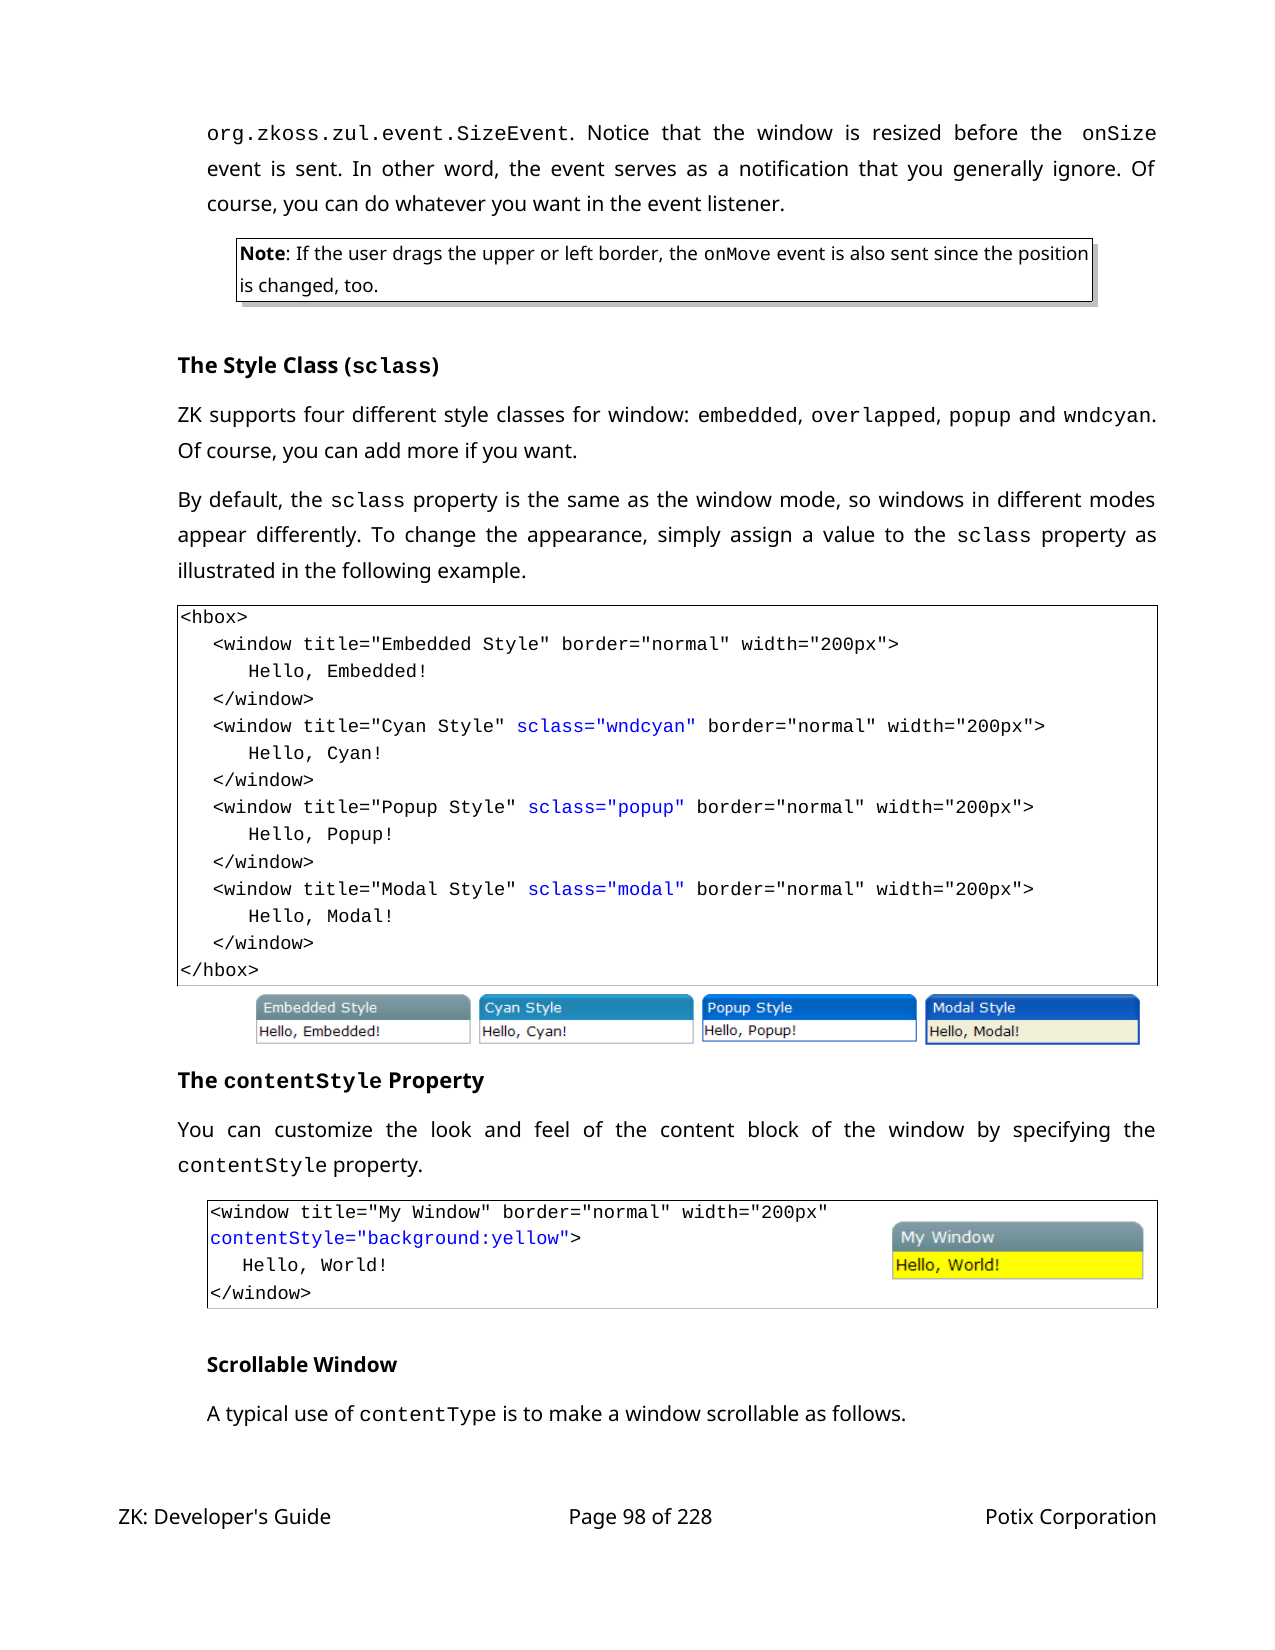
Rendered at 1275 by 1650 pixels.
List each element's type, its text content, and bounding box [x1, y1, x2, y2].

subtitle The Style Class (sclass) [177, 350, 1157, 380]
text </hbox> [178, 958, 1157, 985]
subtitle Scrollable Window [207, 1350, 1157, 1378]
text </window> [178, 849, 1157, 874]
text <window title="Popup Style" sclass="popup" border="normal" width="200px"> [178, 795, 1157, 819]
text </window> [178, 686, 1157, 711]
text Hello, World! [208, 1253, 891, 1278]
text <window title="Cyan Style" sclass="wndcyan" border="normal" width="200px"> [178, 713, 1157, 738]
text Hello, Modal! [178, 904, 1157, 928]
text org.zkoss.zul.event.SizeEvent. Notice that the window is resized before the onSize event is sent. In other word, the event serves as a notification that you generally ignore. Of course, you can do whatever you want in the event listener. [207, 118, 1157, 217]
picture [891, 1219, 1145, 1282]
text Hello, Cyan! [178, 741, 1157, 765]
subtitle The contentStyle Property [177, 1028, 1157, 1094]
text </window> [178, 931, 1157, 955]
text <window title="Modal Style" sclass="modal" border="normal" width="200px"> [178, 877, 1157, 901]
text Hello, Embedded! [178, 659, 1157, 683]
text ZK supports four different style classes for window: embedded, overlapped, popup and wndcyan. Of course, you can add more if you want. [177, 401, 1157, 464]
text Note: If the user drags the upper or left border, the onMove event is also sent since the position is changed, too. [237, 239, 1092, 301]
text You can customize the look and feel of the content block of the window by specifying the contentStyle property. [177, 1115, 1157, 1179]
text </window> [178, 768, 1157, 792]
text <window title="My Window" border="normal" width="200px" contentStyle="background:yellow"> [208, 1201, 1157, 1250]
text A typical use of contentType is to make a window scrollable as follows. [207, 1399, 1157, 1428]
text </window> [208, 1281, 1157, 1308]
text Hello, Popup! [178, 822, 1157, 847]
text <window title="Embedded Style" border="normal" width="200px"> [178, 632, 1157, 656]
text <hbox> [178, 606, 1157, 629]
picture [255, 992, 1141, 1047]
text By default, the sclass property is the same as the window mode, so windows in different modes appear differently. To change the appearance, simply assign a value to the sclass property as illustrated in the following example. [177, 485, 1157, 584]
text [1145, 1253, 1157, 1278]
